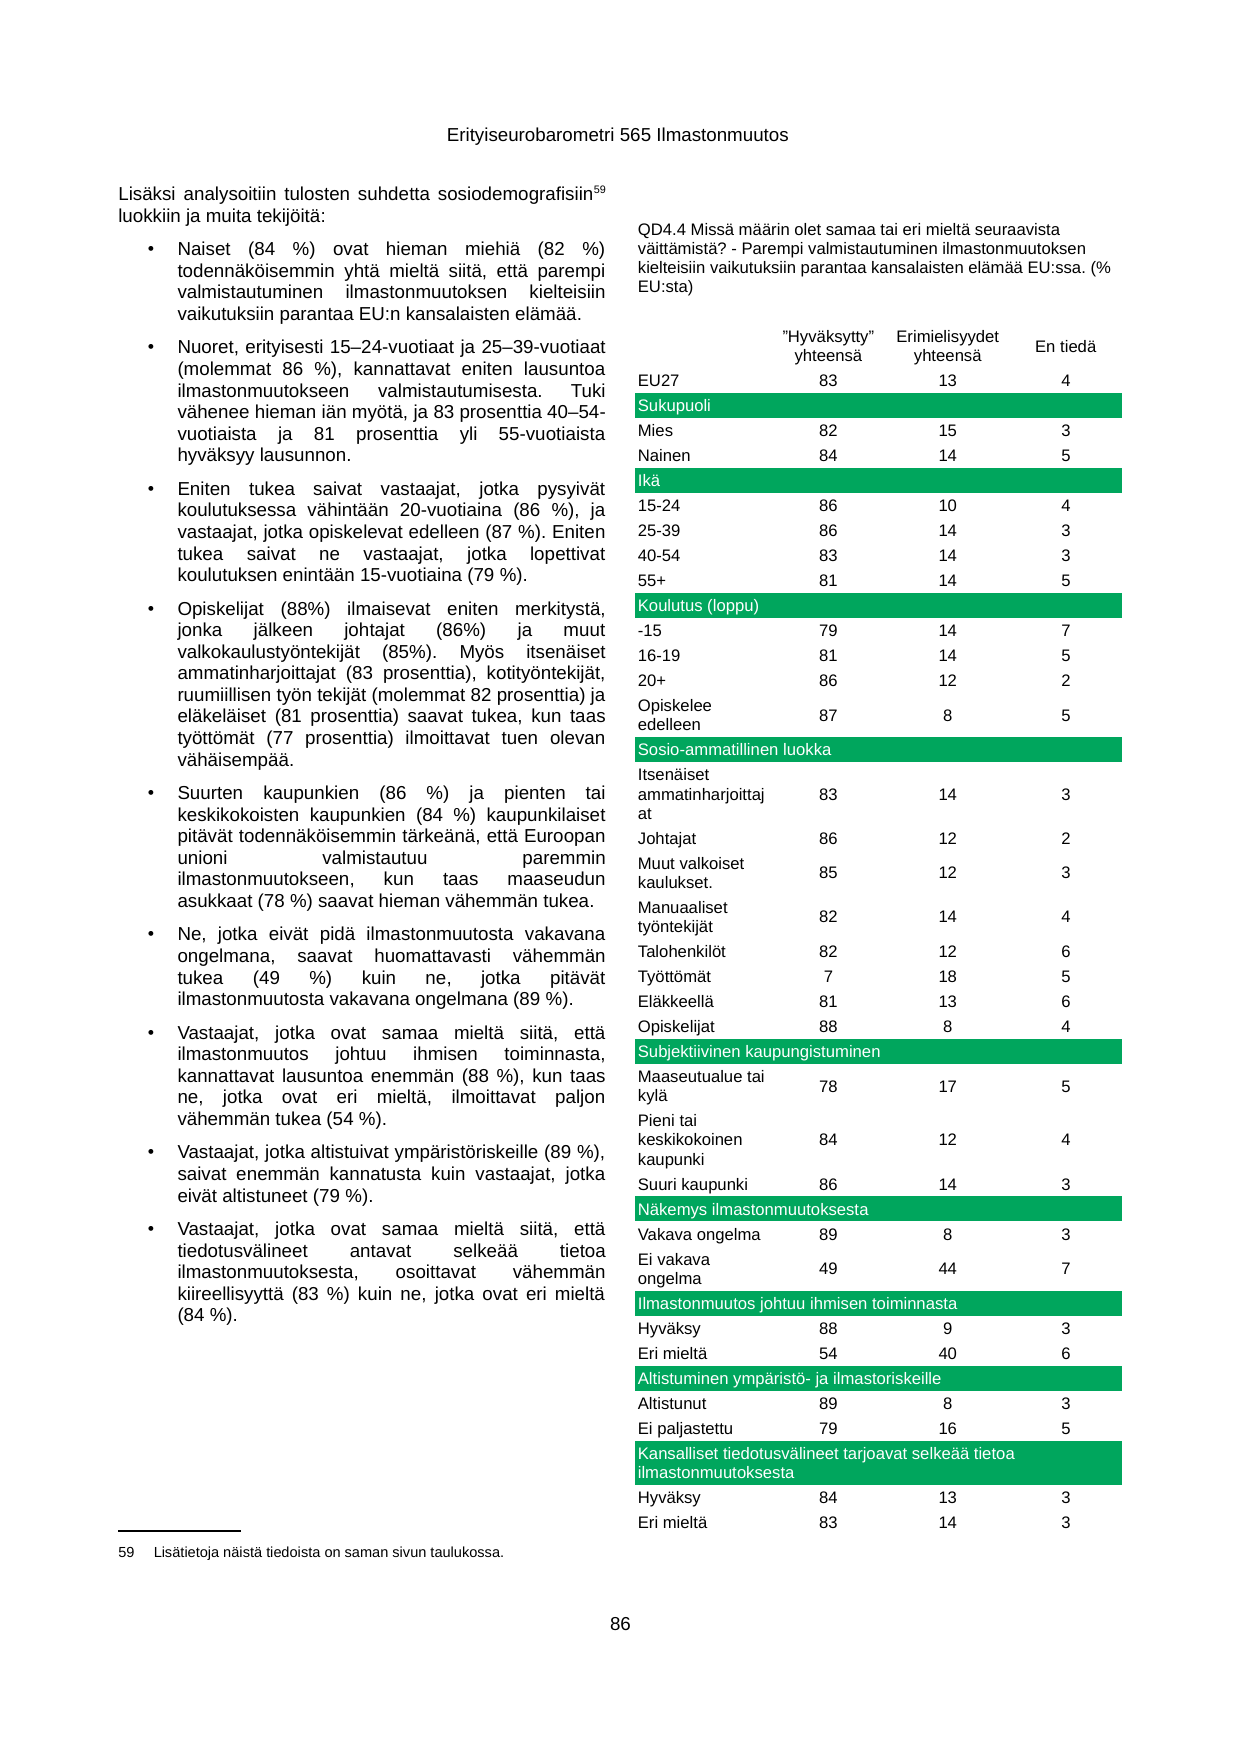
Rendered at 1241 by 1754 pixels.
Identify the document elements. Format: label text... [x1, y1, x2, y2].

table_cell 78 [770, 1064, 886, 1108]
table_cell 3 [1009, 1391, 1122, 1416]
table_cell 81 [770, 568, 886, 593]
table_cell 20+ [635, 668, 770, 693]
table_cell 16-19 [635, 643, 770, 668]
table_cell 85 [770, 851, 886, 895]
table_cell 89 [770, 1391, 886, 1416]
table_cell Koulutus (loppu) [635, 593, 1122, 618]
table_cell 83 [770, 1510, 886, 1535]
table_cell 81 [770, 643, 886, 668]
table_cell 89 [770, 1221, 886, 1246]
table_cell 5 [1009, 643, 1122, 668]
table_cell Eri mieltä [635, 1341, 770, 1366]
list Eniten tukea saivat vastaajat, jotka pysyivät koulutuksessa vähintään 20-vuotiaina (86 %), ja vastaajat, jotka opiskelevat edelleen (87 %). Eniten tukea saivat ne vastaajat, jotka lopettivat koulutuksen enintään 15-vuotiaina (79 %). [148, 478, 605, 586]
table_cell 83 [770, 543, 886, 568]
table_header QD4.4 Missä määrin olet samaa tai eri mieltä seuraavista väittämistä? - Parempi valmistautuminen ilmastonmuutoksen kielteisiin vaikutuksiin parantaa kansalaisten elämää EU:ssa. (% EU:sta) [635, 216, 1122, 299]
table_cell 9 [886, 1316, 1009, 1341]
table_cell [635, 299, 770, 324]
table_cell Erimielisyydet yhteensä [886, 324, 1009, 368]
table_cell 14 [886, 618, 1009, 643]
table_cell Sukupuoli [635, 393, 1122, 418]
table_cell 40 [886, 1341, 1009, 1366]
table_cell 6 [1009, 939, 1122, 964]
table_cell 2 [1009, 826, 1122, 851]
table_cell 3 [1009, 851, 1122, 895]
table_cell Altistunut [635, 1391, 770, 1416]
table_cell 14 [886, 762, 1009, 826]
table_cell 83 [770, 368, 886, 393]
table_cell Kansalliset tiedotusvälineet tarjoavat selkeää tietoa ilmastonmuutoksesta [635, 1441, 1122, 1485]
table_cell 4 [1009, 1014, 1122, 1039]
table_cell 82 [770, 418, 886, 443]
table_cell 3 [1009, 1485, 1122, 1510]
table_cell 81 [770, 989, 886, 1014]
table_cell [886, 299, 1009, 324]
table_cell 14 [886, 1171, 1009, 1196]
table_cell 8 [886, 1391, 1009, 1416]
table_cell 5 [1009, 1416, 1122, 1441]
table_cell 15 [886, 418, 1009, 443]
table_cell 79 [770, 1416, 886, 1441]
table_cell 88 [770, 1316, 886, 1341]
table_cell 14 [886, 1510, 1009, 1535]
table_cell 82 [770, 939, 886, 964]
table_cell 4 [1009, 1108, 1122, 1171]
table_cell 15-24 [635, 493, 770, 518]
table_cell 86 [770, 493, 886, 518]
table_cell 2 [1009, 668, 1122, 693]
table_cell 55+ [635, 568, 770, 593]
table_cell [770, 299, 886, 324]
table_cell Hyväksy [635, 1485, 770, 1510]
table_cell Nainen [635, 443, 770, 468]
table_cell 6 [1009, 989, 1122, 1014]
table_cell 82 [770, 895, 886, 939]
table_cell 14 [886, 518, 1009, 543]
table_cell 54 [770, 1341, 886, 1366]
table_cell Eläkkeellä [635, 989, 770, 1014]
table_cell Vakava ongelma [635, 1221, 770, 1246]
table_cell Johtajat [635, 826, 770, 851]
table_cell Talohenkilöt [635, 939, 770, 964]
table_cell 7 [770, 964, 886, 989]
table_cell EU27 [635, 368, 770, 393]
list Nuoret, erityisesti 15–24-vuotiaat ja 25–39-vuotiaat (molemmat 86 %), kannattavat eniten lausuntoa ilmastonmuutokseen valmistautumisesta. Tuki vähenee hieman iän myötä, ja 83 prosenttia 40–54-vuotiaista ja 81 prosenttia yli 55-vuotiaista hyväksyy lausunnon. [148, 336, 605, 466]
list Ne, jotka eivät pidä ilmastonmuutosta vakavana ongelmana, saavat huomattavasti vähemmän tukea (49 %) kuin ne, jotka pitävät ilmastonmuutosta vakavana ongelmana (89 %). [148, 923, 605, 1009]
table_cell 14 [886, 443, 1009, 468]
table_cell 3 [1009, 418, 1122, 443]
table_cell 17 [886, 1064, 1009, 1108]
table_cell 7 [1009, 1246, 1122, 1291]
table_cell En tiedä [1009, 324, 1122, 368]
table_cell Ikä [635, 468, 1122, 493]
table_cell 3 [1009, 543, 1122, 568]
table_cell Ei vakava ongelma [635, 1246, 770, 1291]
table_cell 13 [886, 368, 1009, 393]
table_cell 84 [770, 1485, 886, 1510]
table_cell Opiskelijat [635, 1014, 770, 1039]
table_cell 86 [770, 1171, 886, 1196]
table_cell 8 [886, 693, 1009, 737]
table_cell Pieni tai keskikokoinen kaupunki [635, 1108, 770, 1171]
table_cell 49 [770, 1246, 886, 1291]
table_cell ”Hyväksytty” yhteensä [770, 324, 886, 368]
table_cell 5 [1009, 443, 1122, 468]
table_cell 25-39 [635, 518, 770, 543]
table_cell Subjektiivinen kaupungistuminen [635, 1039, 1122, 1064]
table_cell 6 [1009, 1341, 1122, 1366]
table_cell 14 [886, 568, 1009, 593]
table_cell 3 [1009, 518, 1122, 543]
table_cell Maaseutualue tai kylä [635, 1064, 770, 1108]
table_cell 14 [886, 643, 1009, 668]
table_cell 5 [1009, 568, 1122, 593]
table_cell Itsenäiset ammatinharjoittajat [635, 762, 770, 826]
table_cell 8 [886, 1014, 1009, 1039]
table_cell 12 [886, 826, 1009, 851]
list Vastaajat, jotka altistuivat ympäristöriskeille (89 %), saivat enemmän kannatusta kuin vastaajat, jotka eivät altistuneet (79 %). [148, 1141, 605, 1206]
table_cell Ei paljastettu [635, 1416, 770, 1441]
table_cell 8 [886, 1221, 1009, 1246]
table_cell 84 [770, 1108, 886, 1171]
table_cell 12 [886, 668, 1009, 693]
table_cell Manuaaliset työntekijät [635, 895, 770, 939]
table_cell 88 [770, 1014, 886, 1039]
table_cell Opiskelee edelleen [635, 693, 770, 737]
table_cell [1009, 299, 1122, 324]
text Lisäksi analysoitiin tulosten suhdetta sosiodemografisiin luokkiin ja muita tekijöitä: [118, 183, 605, 226]
table_cell 13 [886, 1485, 1009, 1510]
table_cell Eri mieltä [635, 1510, 770, 1535]
list Naiset (84 %) ovat hieman miehiä (82 %) todennäköisemmin yhtä mieltä siitä, että parempi valmistautuminen ilmastonmuutoksen kielteisiin vaikutuksiin parantaa EU:n kansalaisten elämää. [148, 238, 605, 324]
table_cell 44 [886, 1246, 1009, 1291]
table_cell 79 [770, 618, 886, 643]
text Lisätietoja näistä tiedoista on saman sivun taulukossa. [118, 1543, 605, 1560]
table_cell Hyväksy [635, 1316, 770, 1341]
table_cell 86 [770, 518, 886, 543]
table_cell -15 [635, 618, 770, 643]
table_cell 14 [886, 895, 1009, 939]
table_cell 3 [1009, 1221, 1122, 1246]
table_cell 4 [1009, 368, 1122, 393]
table_cell 87 [770, 693, 886, 737]
table_cell Sosio-ammatillinen luokka [635, 737, 1122, 762]
table_cell 84 [770, 443, 886, 468]
table_cell [635, 324, 770, 368]
table_cell 5 [1009, 693, 1122, 737]
list Vastaajat, jotka ovat samaa mieltä siitä, että ilmastonmuutos johtuu ihmisen toiminnasta, kannattavat lausuntoa enemmän (88 %), kun taas ne, jotka ovat eri mieltä, ilmoittavat paljon vähemmän tukea (54 %). [148, 1021, 605, 1129]
table_cell 5 [1009, 964, 1122, 989]
table_cell 13 [886, 989, 1009, 1014]
table_cell 16 [886, 1416, 1009, 1441]
table_cell Mies [635, 418, 770, 443]
table_cell 3 [1009, 1316, 1122, 1341]
table_cell 14 [886, 543, 1009, 568]
table_cell Altistuminen ympäristö- ja ilmastoriskeille [635, 1366, 1122, 1391]
table_cell 3 [1009, 1510, 1122, 1535]
table_cell Ilmastonmuutos johtuu ihmisen toiminnasta [635, 1291, 1122, 1316]
list Vastaajat, jotka ovat samaa mieltä siitä, että tiedotusvälineet antavat selkeää tietoa ilmastonmuutoksesta, osoittavat vähemmän kiireellisyyttä (83 %) kuin ne, jotka ovat eri mieltä (84 %). [148, 1218, 605, 1326]
table_cell 86 [770, 826, 886, 851]
table_cell Suuri kaupunki [635, 1171, 770, 1196]
table_cell 3 [1009, 1171, 1122, 1196]
table_cell 83 [770, 762, 886, 826]
table_cell 4 [1009, 895, 1122, 939]
table_cell 7 [1009, 618, 1122, 643]
list Suurten kaupunkien (86 %) ja pienten tai keskikokoisten kaupunkien (84 %) kaupunkilaiset pitävät todennäköisemmin tärkeänä, että Euroopan unioni valmistautuu paremmin ilmastonmuutokseen, kun taas maaseudun asukkaat (78 %) saavat hieman vähemmän tukea. [148, 782, 605, 911]
table_cell 12 [886, 851, 1009, 895]
list Opiskelijat (88%) ilmaisevat eniten merkitystä, jonka jälkeen johtajat (86%) ja muut valkokaulustyöntekijät (85%). Myös itsenäiset ammatinharjoittajat (83 prosenttia), kotityöntekijät, ruumiillisen työn tekijät (molemmat 82 prosenttia) ja eläkeläiset (81 prosenttia) saavat tukea, kun taas työttömät (77 prosenttia) ilmoittavat tuen olevan vähäisempää. [148, 597, 605, 770]
table_cell 12 [886, 939, 1009, 964]
table_cell 40-54 [635, 543, 770, 568]
table_cell Muut valkoiset kaulukset. [635, 851, 770, 895]
table_cell Työttömät [635, 964, 770, 989]
table_cell 18 [886, 964, 1009, 989]
table_cell 86 [770, 668, 886, 693]
table_cell 5 [1009, 1064, 1122, 1108]
table_cell 10 [886, 493, 1009, 518]
table_cell 12 [886, 1108, 1009, 1171]
table_cell 4 [1009, 493, 1122, 518]
table_cell Näkemys ilmastonmuutoksesta [635, 1196, 1122, 1221]
table_cell 3 [1009, 762, 1122, 826]
